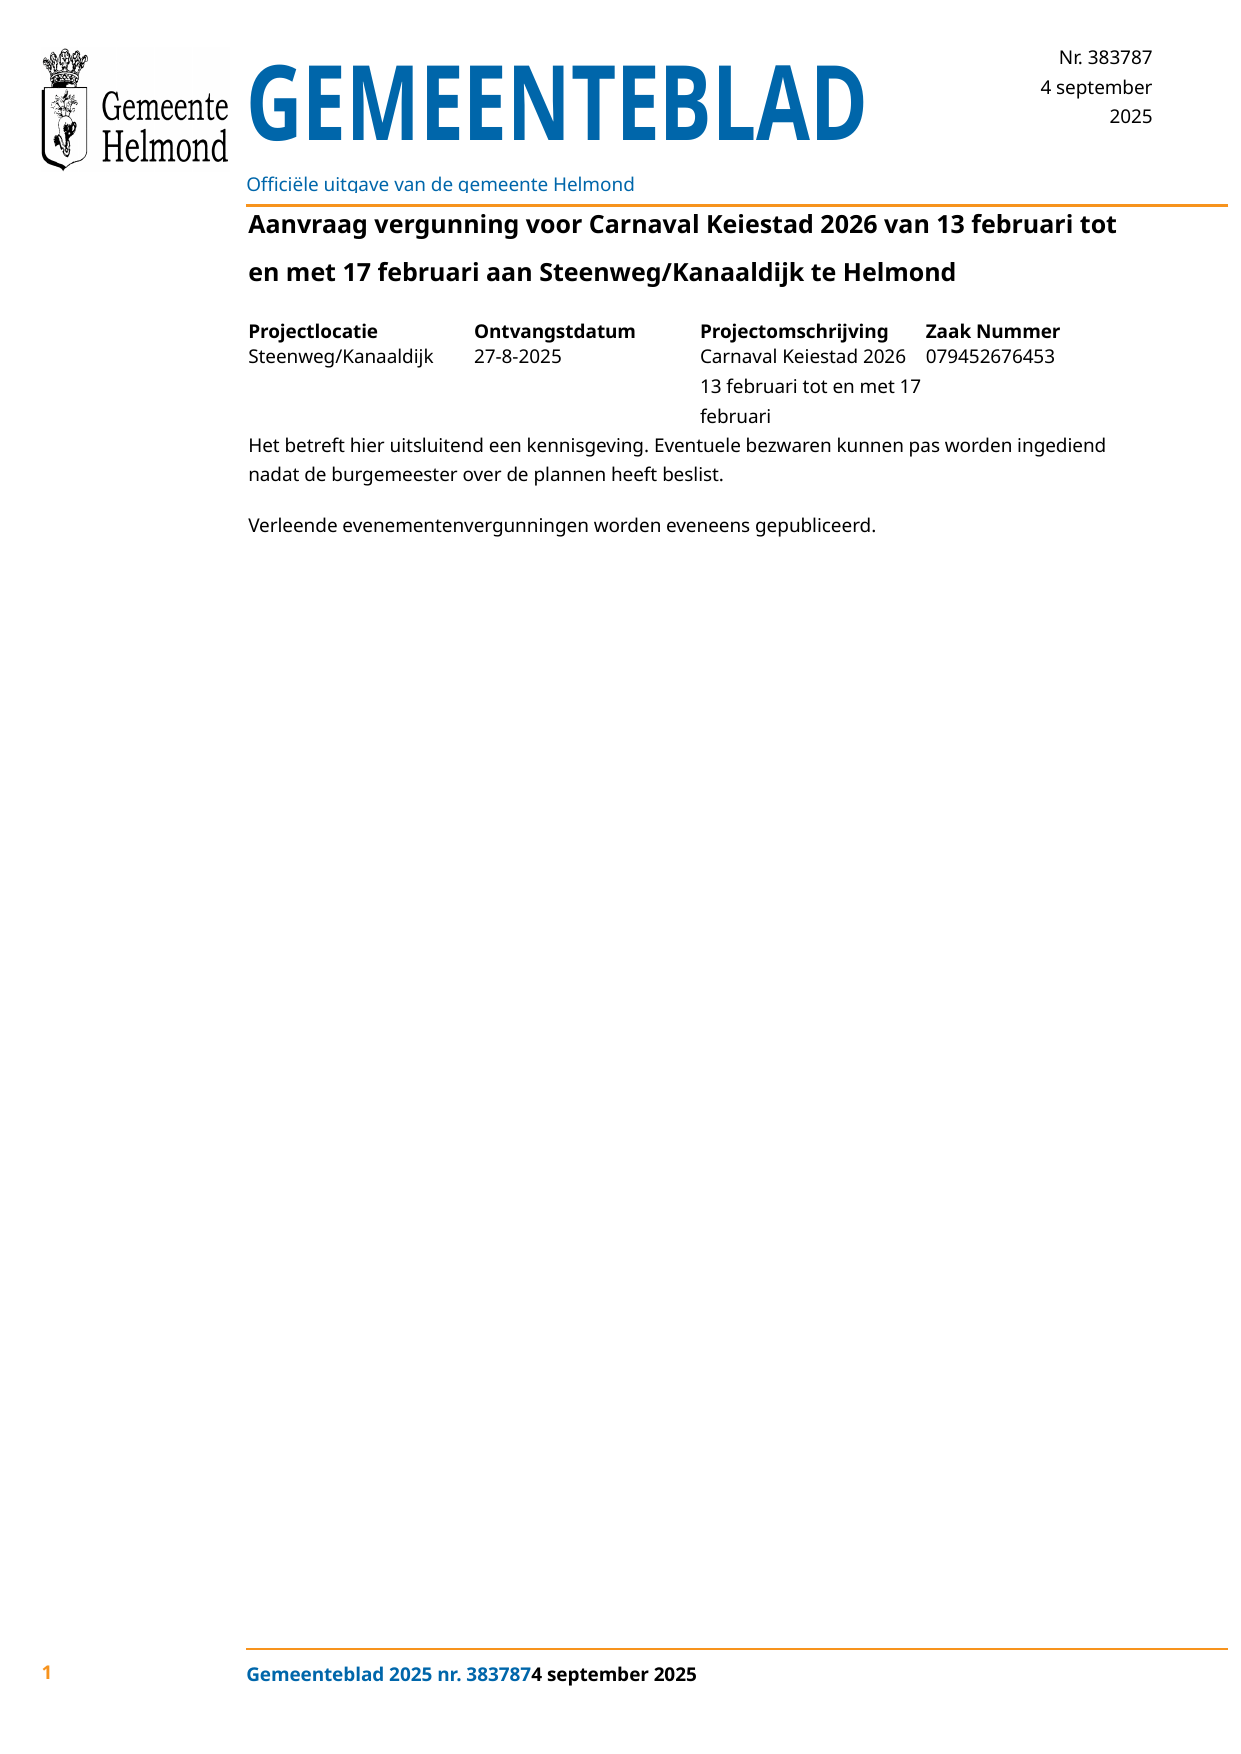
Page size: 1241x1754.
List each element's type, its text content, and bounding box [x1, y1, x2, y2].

table_header Ontvangstdatum [474, 318, 700, 344]
table_cell Steenweg/Kanaaldijk [248, 344, 474, 429]
picture [41, 47, 231, 172]
table_header Projectlocatie [248, 318, 474, 344]
table_header Projectomschrijving [700, 318, 926, 344]
text Aanvraag vergunning voor Carnaval Keiestad 2026 van 13 februari tot en met 17 februari aan Steenweg/Kanaaldijk te Helmond [248, 207, 1152, 288]
text Het betreft hier uitsluitend een kennisgeving. Eventuele bezwaren kunnen pas worden ingediend nadat de burgemeester over de plannen heeft beslist. [248, 432, 1152, 487]
table_cell 27-8-2025 [474, 344, 700, 429]
table_cell 079452676453 [926, 344, 1152, 429]
table_cell Carnaval Keiestad 2026 13 februari tot en met 17 februari [700, 344, 926, 429]
text Verleende evenementenvergunningen worden eveneens gepubliceerd. [248, 512, 1152, 538]
table_header Zaak Nummer [926, 318, 1152, 344]
